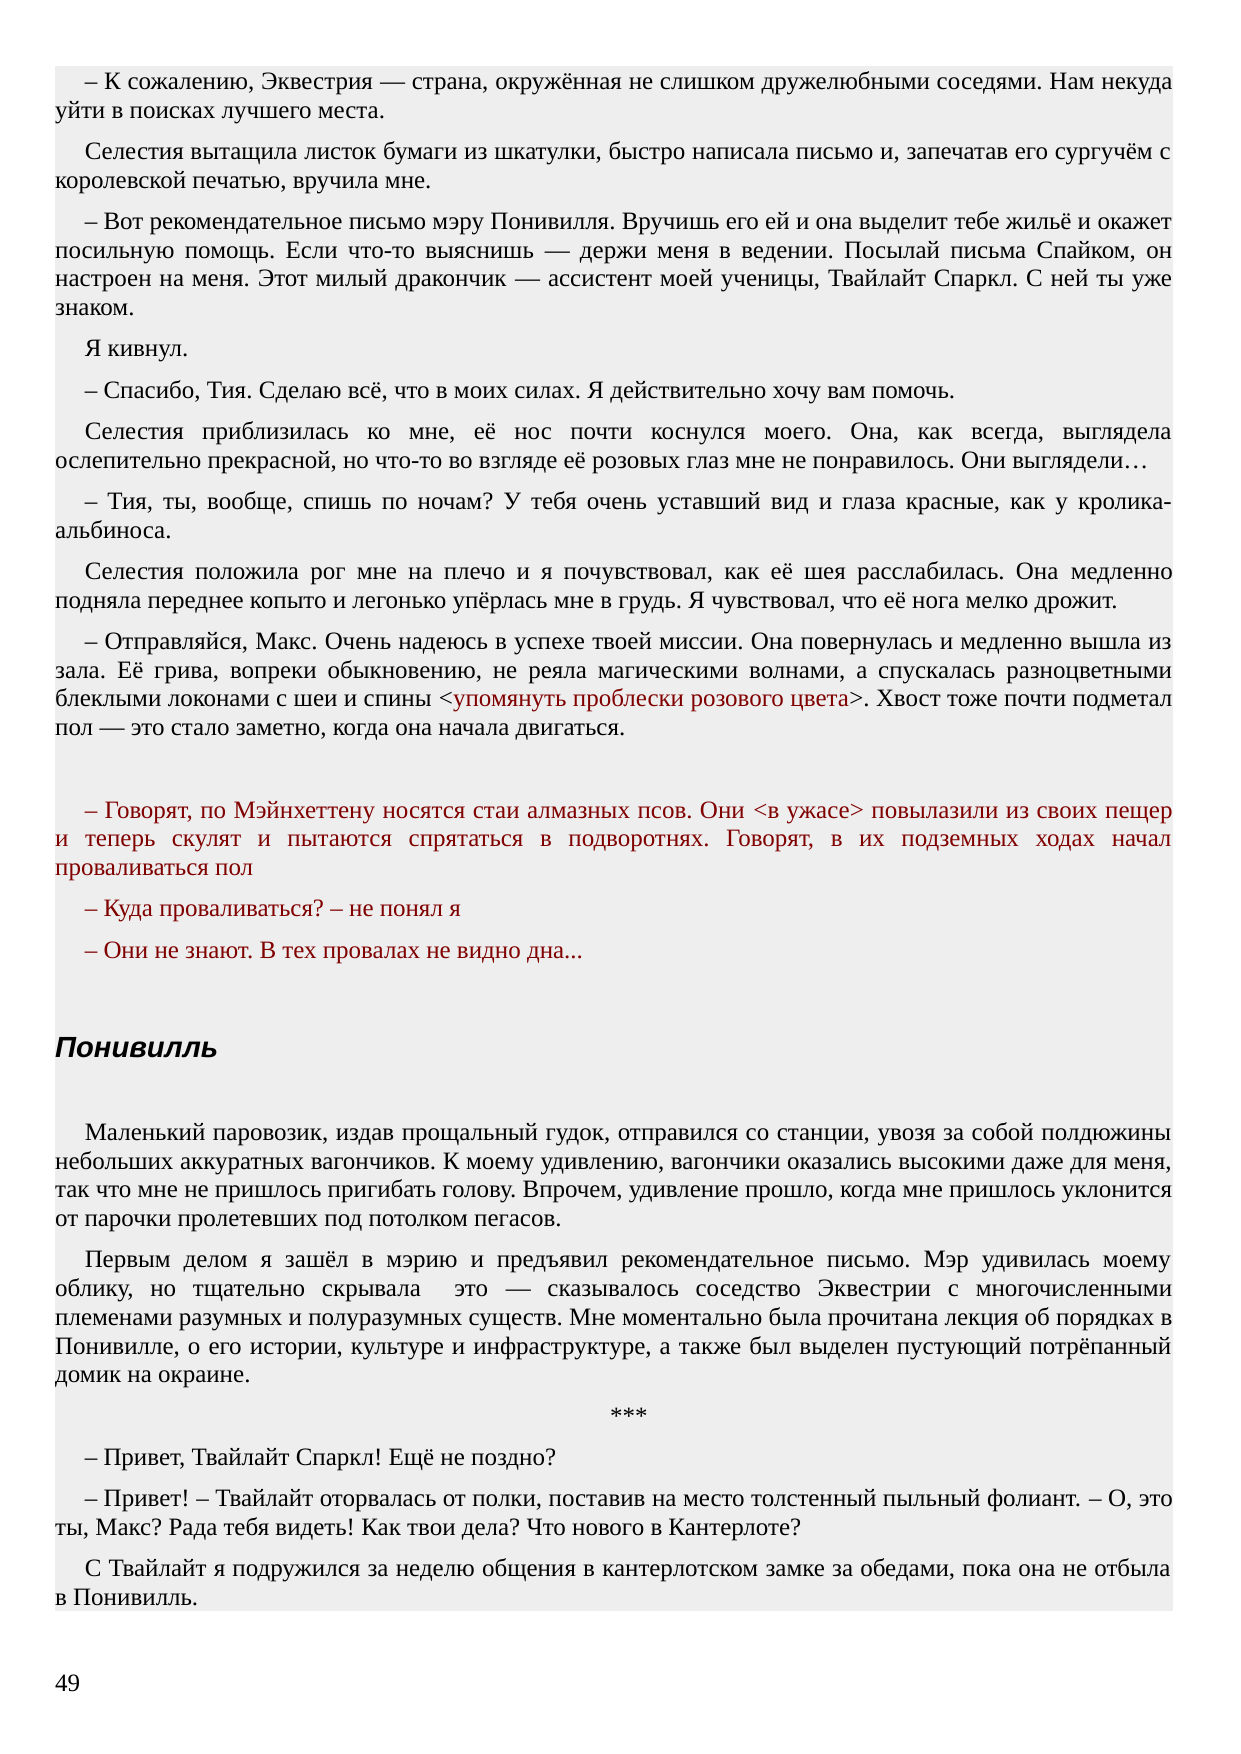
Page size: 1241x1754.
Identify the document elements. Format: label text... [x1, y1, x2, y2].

text – Вот рекомендательное письмо мэру Понивилля. Вручишь его ей и она выделит тебе жильё и окажет посильную помощь. Если что-то выяснишь — держи меня в ведении. Посылай письма Спайком, он настроен на меня. Этот милый дракончик — ассистент моей ученицы, Твайлайт Спаркл. С ней ты уже знаком. [55, 206, 1173, 321]
text Селестия вытащила листок бумаги из шкатулки, быстро написала письмо и, запечатав его сургучём с королевской печатью, вручила мне. [55, 136, 1173, 193]
text – Привет! – Твайлайт оторвалась от полки, поставив на место толстенный пыльный фолиант. – О, это ты, Макс? Рада тебя видеть! Как твои дела? Что нового в Кантерлоте? [55, 1483, 1173, 1541]
text – Отправляйся, Макс. Очень надеюсь в успехе твоей миссии. Она повернулась и медленно вышла из зала. Её грива, вопреки обыкновению, не реяла магическими волнами, а спускалась разноцветными блеклыми локонами с шеи и спины <упомянуть проблески розового цвета>. Хвост тоже почти подметал пол — это стало заметно, когда она начала двигаться. [55, 626, 1173, 741]
text – Привет, Твайлайт Спаркл! Ещё не поздно? [55, 1442, 1173, 1471]
text Первым делом я зашёл в мэрию и предъявил рекомендательное письмо. Мэр удивилась моему облику, но тщательно скрывала это — сказывалось соседство Эквестрии с многочисленными племенами разумных и полуразумных существ. Мне моментально была прочитана лекция об порядках в Понивилле, о его истории, культуре и инфраструктуре, а также был выделен пустующий потрёпанный домик на окраине. [55, 1244, 1173, 1388]
text Я кивнул. [55, 333, 1173, 362]
text – Спасибо, Тия. Сделаю всё, что в моих силах. Я действительно хочу вам помочь. [55, 375, 1173, 403]
text – Они не знают. В тех провалах не видно дна... [55, 935, 1173, 963]
text – Тия, ты, вообще, спишь по ночам? У тебя очень уставший вид и глаза красные, как у кролика-альбиноса. [55, 486, 1173, 543]
text – К сожалению, Эквестрия — страна, окружённая не слишком дружелюбными соседями. Нам некуда уйти в поисках лучшего места. [55, 66, 1173, 123]
text С Твайлайт я подружился за неделю общения в кантерлотском замке за обедами, пока она не отбыла в Понивилль. [55, 1553, 1173, 1611]
text *** [55, 1401, 1173, 1429]
text Селестия положила рог мне на плечо и я почувствовал, как её шея расслабилась. Она медленно подняла переднее копыто и легонько упёрлась мне в грудь. Я чувствовал, что её нога мелко дрожит. [55, 556, 1173, 613]
text Маленький паровозик, издав прощальный гудок, отправился со станции, увозя за собой полдюжины небольших аккуратных вагончиков. К моему удивлению, вагончики оказались высокими даже для меня, так что мне не пришлось пригибать голову. Впрочем, удивление прошло, когда мне пришлось уклонится от парочки пролетевших под потолком пегасов. [55, 1117, 1173, 1232]
text – Куда проваливаться? – не понял я [55, 893, 1173, 922]
text Селестия приблизилась ко мне, её нос почти коснулся моего. Она, как всегда, выглядела ослепительно прекрасной, но что-то во взгляде её розовых глаз мне не понравилось. Они выглядели… [55, 416, 1173, 473]
text – Говорят, по Мэйнхеттену носятся стаи алмазных псов. Они <в ужасе> повылазили из своих пещер и теперь скулят и пытаются спрятаться в подворотнях. Говорят, в их подземных ходах начал проваливаться пол [55, 795, 1173, 881]
subtitle Понивилль [55, 1030, 1173, 1063]
